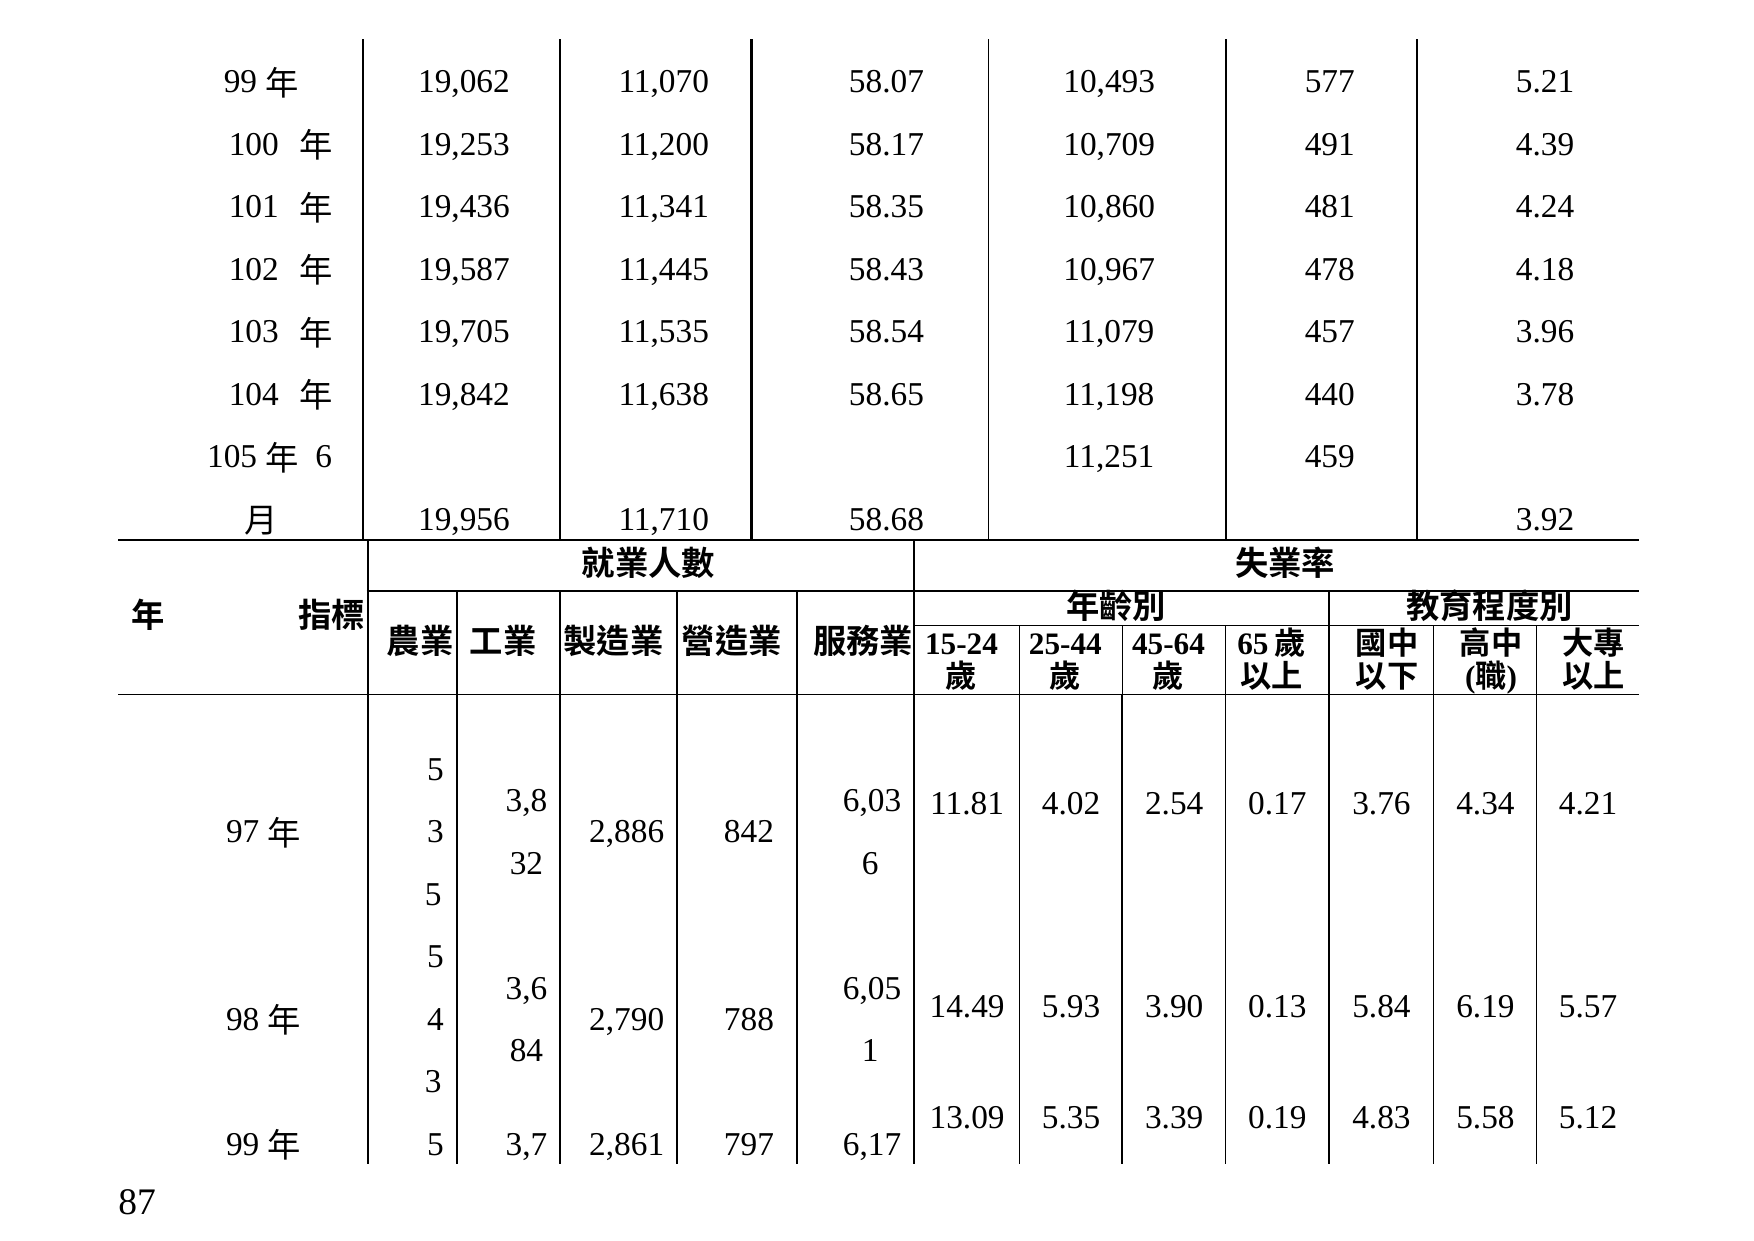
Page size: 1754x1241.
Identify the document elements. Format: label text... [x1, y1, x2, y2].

table_cell 6,036 [798, 695, 913, 914]
table_cell 0.19 [1226, 1102, 1328, 1164]
table_cell 3,832 [458, 695, 559, 914]
table_cell 年 指標 [118, 541, 367, 694]
table_cell 5.84 [1330, 914, 1433, 1102]
table_cell 5 [369, 1102, 456, 1164]
table_cell 440 [1227, 352, 1416, 414]
table_cell 年齡別 [915, 592, 1328, 625]
table_cell 11,251 [989, 414, 1225, 539]
table_cell 11,535 [561, 289, 750, 352]
table_cell 11,341 [561, 164, 750, 227]
table_cell 10,967 [989, 227, 1225, 289]
table_cell 97年 [118, 695, 367, 914]
table_cell 102年 [118, 227, 362, 289]
table_cell 13.09 [915, 1102, 1019, 1164]
table_cell 11.81 [915, 695, 1019, 914]
table_cell 6.19 [1434, 914, 1536, 1102]
table_cell 國中 以下 [1330, 626, 1433, 694]
table_cell 2,861 [561, 1102, 676, 1164]
table_cell 2,886 [561, 695, 676, 914]
table_cell 100年 [118, 102, 362, 164]
table_cell 457 [1227, 289, 1416, 352]
table_cell 103年 [118, 289, 362, 352]
table_cell 3.92 [1418, 414, 1639, 539]
table_cell 58.17 [753, 102, 988, 164]
table_cell 58.65 [753, 352, 988, 414]
table_cell 11,200 [561, 102, 750, 164]
table_cell 58.43 [753, 227, 988, 289]
table_cell 3.78 [1418, 352, 1639, 414]
table_cell 10,493 [989, 39, 1225, 102]
table_cell 2.54 [1123, 695, 1225, 914]
table_cell 工業 [458, 592, 559, 694]
table_cell 11,638 [561, 352, 750, 414]
table_cell 5.58 [1434, 1102, 1536, 1164]
table_cell 6,051 [798, 914, 913, 1102]
table_cell 營造業 [678, 592, 796, 694]
table_cell 19,253 [364, 102, 559, 164]
table_cell 5.57 [1537, 914, 1639, 1102]
table_cell 5.21 [1418, 39, 1639, 102]
table_cell 105年6月 [118, 414, 362, 539]
table_cell 4.34 [1434, 695, 1536, 914]
table_cell 3.90 [1123, 914, 1225, 1102]
table_cell 高中(職) [1434, 626, 1536, 694]
table_cell 4.21 [1537, 695, 1639, 914]
table_cell 5.93 [1020, 914, 1121, 1102]
table_cell 14.49 [915, 914, 1019, 1102]
table_cell 19,705 [364, 289, 559, 352]
table_cell 19,842 [364, 352, 559, 414]
table_cell 2,790 [561, 914, 676, 1102]
table_cell 11,445 [561, 227, 750, 289]
table_cell 4.18 [1418, 227, 1639, 289]
table_cell 58.68 [753, 414, 988, 539]
table_cell 842 [678, 695, 796, 914]
table_cell 製造業 [561, 592, 676, 694]
table_cell 就業人數 [369, 541, 913, 590]
table_cell 481 [1227, 164, 1416, 227]
table_cell 491 [1227, 102, 1416, 164]
table_cell 25-44歲 [1020, 626, 1122, 694]
table_cell 65歲 以上 [1226, 626, 1328, 694]
table_cell 4.24 [1418, 164, 1639, 227]
table_cell 0.17 [1226, 695, 1328, 914]
table_cell 58.35 [753, 164, 988, 227]
table_cell 45-64歲 [1123, 626, 1225, 694]
table_cell 3,684 [458, 914, 559, 1102]
table_cell 459 [1227, 414, 1416, 539]
table_cell 19,062 [364, 39, 559, 102]
table_cell 4.39 [1418, 102, 1639, 164]
table_cell 3.76 [1330, 695, 1433, 914]
table_cell 10,860 [989, 164, 1225, 227]
table_cell 6,17 [798, 1102, 913, 1164]
table_cell 797 [678, 1102, 796, 1164]
table_cell 543 [369, 914, 456, 1102]
table_cell 99年 [118, 1102, 367, 1164]
table_cell 11,079 [989, 289, 1225, 352]
table_cell 577 [1227, 39, 1416, 102]
table_cell 失業率 [915, 541, 1639, 590]
table_cell 3.96 [1418, 289, 1639, 352]
table_cell 農業 [369, 592, 456, 694]
table_cell 3,7 [458, 1102, 559, 1164]
table_cell 535 [369, 695, 456, 914]
table_cell 478 [1227, 227, 1416, 289]
table_cell 15-24歲 [915, 626, 1019, 694]
table_cell 10,709 [989, 102, 1225, 164]
table_cell 5.35 [1020, 1102, 1121, 1164]
table_cell 101年 [118, 164, 362, 227]
table_cell 0.13 [1226, 914, 1328, 1102]
table_cell 4.02 [1020, 695, 1121, 914]
table_cell 788 [678, 914, 796, 1102]
table_cell 服務業 [798, 592, 913, 694]
table_cell 19,587 [364, 227, 559, 289]
table_cell 4.83 [1330, 1102, 1433, 1164]
table_cell 98年 [118, 914, 367, 1102]
table_cell 58.07 [753, 39, 988, 102]
table_cell 19,436 [364, 164, 559, 227]
table_cell 19,956 [364, 414, 559, 539]
table_cell 58.54 [753, 289, 988, 352]
table_cell 大專 以上 [1537, 626, 1639, 694]
table_cell 11,070 [561, 39, 750, 102]
table_cell 3.39 [1123, 1102, 1225, 1164]
table_cell 11,710 [561, 414, 750, 539]
table_cell 教育程度別 [1330, 592, 1639, 625]
table_cell 5.12 [1537, 1102, 1639, 1164]
table_cell 99年 [118, 39, 362, 102]
table_cell 11,198 [989, 352, 1225, 414]
table_cell 104年 [118, 352, 362, 414]
